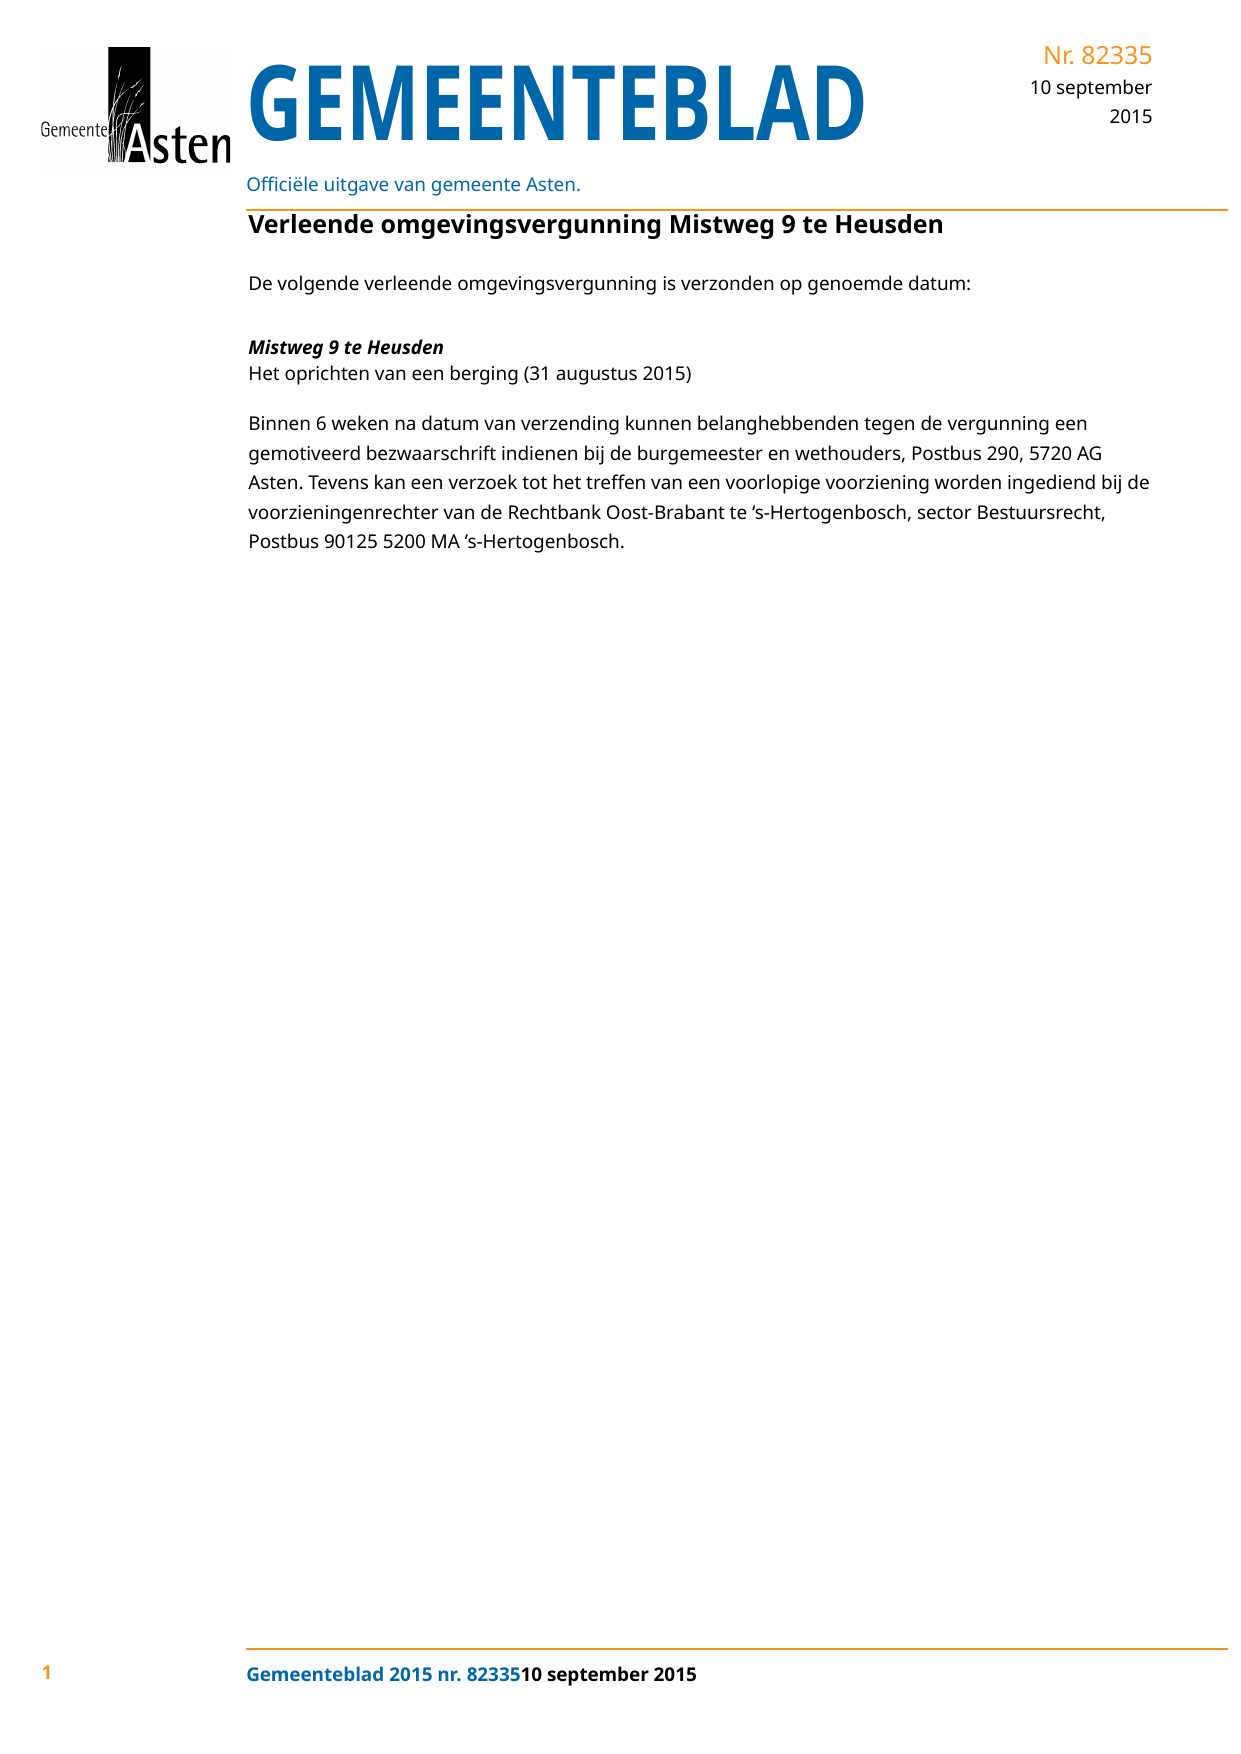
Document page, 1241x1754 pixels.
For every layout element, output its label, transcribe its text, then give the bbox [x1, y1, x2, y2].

text De volgende verleende omgevingsvergunning is verzonden op genoemde datum: [248, 270, 1152, 296]
text Verleende omgevingsvergunning Mistweg 9 te Heusden [248, 211, 1152, 241]
text Het oprichten van een berging (31 augustus 2015) [248, 360, 1152, 386]
picture [41, 47, 231, 172]
text Binnen 6 weken na datum van verzending kunnen belanghebbenden tegen de vergunning een gemotiveerd bezwaarschrift indienen bij de burgemeester en wethouders, Postbus 290, 5720 AG Asten. Tevens kan een verzoek tot het treffen van een voorlopige voorziening worden ingediend bij de voorzieningenrechter van de Rechtbank Oost-Brabant te ‘s-Hertogenbosch, sector Bestuursrecht, Postbus 90125 5200 MA ’s-Hertogenbosch. [248, 410, 1152, 554]
text Mistweg 9 te Heusden [248, 334, 1152, 360]
